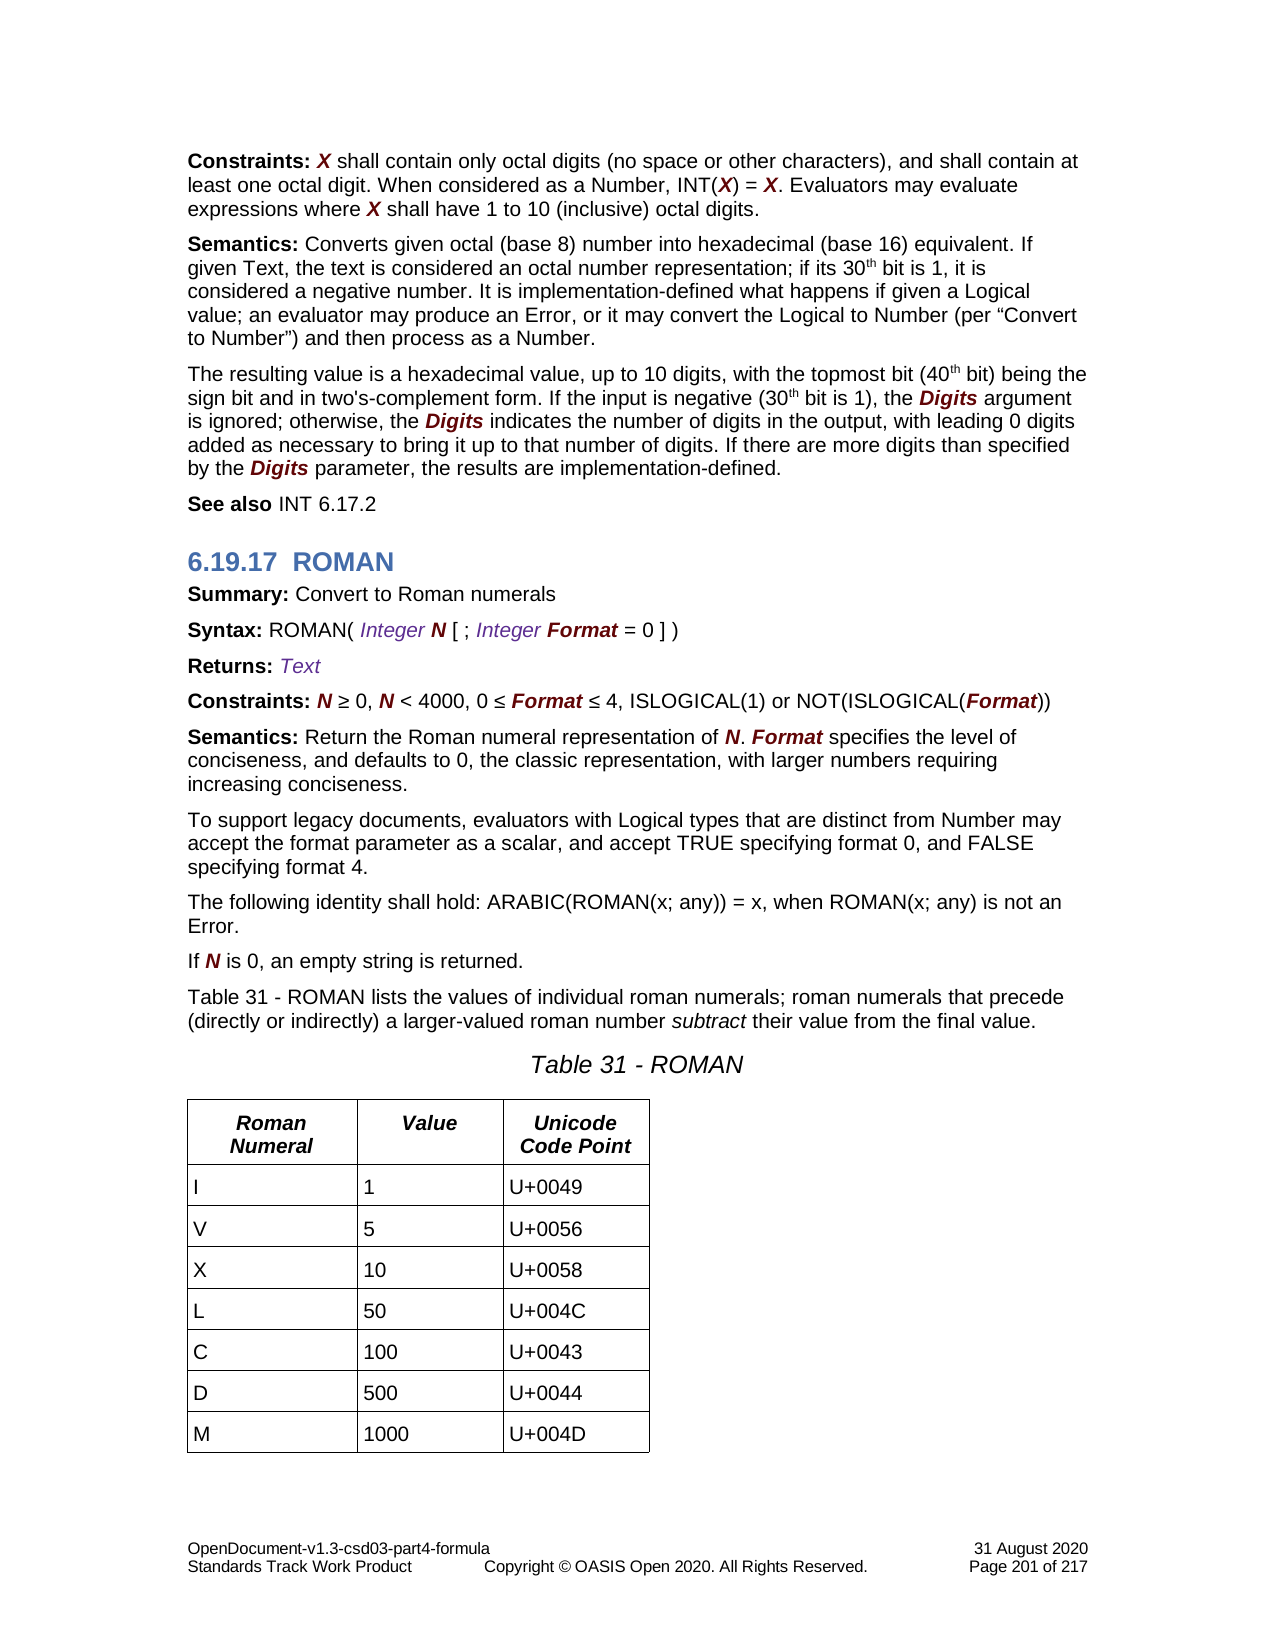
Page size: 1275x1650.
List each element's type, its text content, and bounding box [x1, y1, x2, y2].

text Summary: Convert to Roman numerals [187, 583, 1088, 606]
text Semantics: Converts given octal (base 8) number into hexadecimal (base 16) equivalent. If given Text, the text is considered an octal number representation; if its 30th bit is 1, it is considered a negative number. It is implementation-defined what happens if given a Logical value; an evaluator may produce an Error, or it may convert the Logical to Number (per “Convert to Number”) and then process as a Number. [187, 233, 1088, 350]
table_cell M [188, 1412, 357, 1452]
table_cell D [188, 1371, 357, 1411]
text Syntax: ROMAN( Integer N [ ; Integer Format = 0 ] ) [187, 618, 1088, 642]
text Table 31 - ROMAN [187, 1051, 1088, 1079]
text If N is 0, an empty string is returned. [187, 950, 1088, 973]
table_cell U+0044 [504, 1371, 649, 1411]
table_cell 10 [358, 1247, 503, 1287]
text The following identity shall hold: ARABIC(ROMAN(x; any)) = x, when ROMAN(x; any) is not an Error. [187, 891, 1088, 938]
table_cell U+004C [504, 1289, 649, 1328]
table_cell L [188, 1289, 357, 1328]
text See also INT 6.17.2 [187, 492, 1088, 516]
subtitle ROMAN [187, 547, 1088, 577]
text Constraints: N ≥ 0, N < 4000, 0 ≤ Format ≤ 4, ISLOGICAL(1) or NOT(ISLOGICAL(Format)) [187, 690, 1088, 713]
table_cell 1000 [358, 1412, 503, 1452]
text Returns: Text [187, 654, 1088, 678]
text Semantics: Return the Roman numeral representation of N. Format specifies the level of conciseness, and defaults to 0, the classic representation, with larger numbers requiring increasing conciseness. [187, 725, 1088, 796]
table_cell U+0056 [504, 1206, 649, 1246]
text To support legacy documents, evaluators with Logical types that are distinct from Number may accept the format parameter as a scalar, and accept TRUE specifying format 0, and FALSE specifying format 4. [187, 808, 1088, 879]
table_cell I [188, 1165, 357, 1205]
table_cell 50 [358, 1289, 503, 1328]
table_cell U+004D [504, 1412, 649, 1452]
table_cell 500 [358, 1371, 503, 1411]
table_header Unicode Code Point [504, 1100, 649, 1164]
table_cell 5 [358, 1206, 503, 1246]
table_cell 100 [358, 1330, 503, 1370]
table_header Roman Numeral [188, 1100, 357, 1164]
table_cell U+0058 [504, 1247, 649, 1287]
text Constraints: X shall contain only octal digits (no space or other characters), and shall contain at least one octal digit. When considered as a Number, INT(X) = X. Evaluators may evaluate expressions where X shall have 1 to 10 (inclusive) octal digits. [187, 150, 1088, 221]
table_cell C [188, 1330, 357, 1370]
text Table 31 - ROMAN lists the values of individual roman numerals; roman numerals that precede (directly or indirectly) a larger-valued roman number subtract their value from the final value. [187, 986, 1088, 1033]
table_cell 1 [358, 1165, 503, 1205]
table_cell V [188, 1206, 357, 1246]
table_cell X [188, 1247, 357, 1287]
text The resulting value is a hexadecimal value, up to 10 digits, with the topmost bit (40th bit) being the sign bit and in two's-complement form. If the input is negative (30th bit is 1), the Digits argument is ignored; otherwise, the Digits indicates the number of digits in the output, with leading 0 digits added as necessary to bring it up to that number of digits. If there are more digits than specified by the Digits parameter, the results are implementation-defined. [187, 362, 1088, 480]
table_header Value [358, 1100, 503, 1164]
table_cell U+0049 [504, 1165, 649, 1205]
table_cell U+0043 [504, 1330, 649, 1370]
